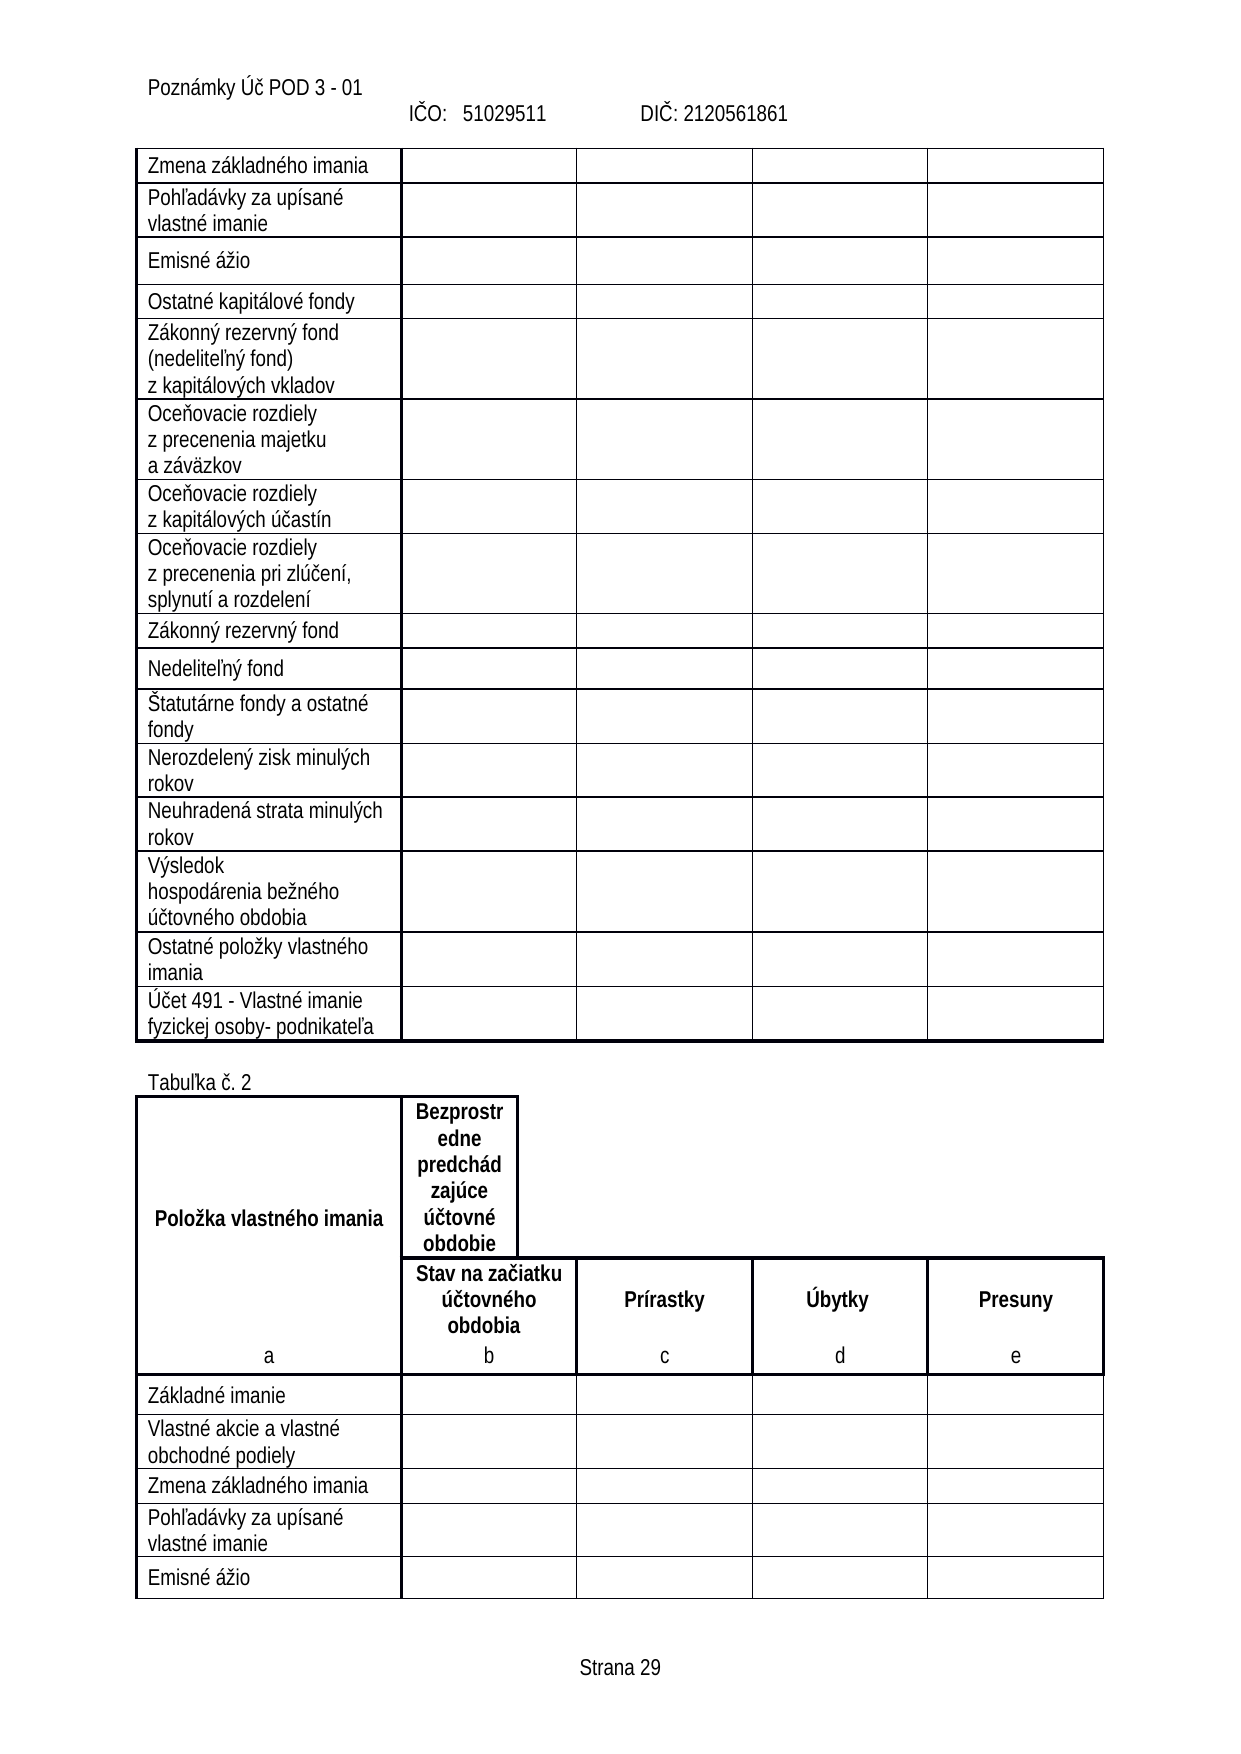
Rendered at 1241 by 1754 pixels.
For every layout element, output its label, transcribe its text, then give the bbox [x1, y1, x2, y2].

table_cell [928, 1557, 1103, 1597]
table_cell [928, 149, 1103, 182]
table_cell [928, 798, 1103, 850]
table_cell [753, 184, 927, 236]
table_cell [403, 319, 576, 398]
table_cell [577, 534, 752, 613]
table_cell [753, 933, 927, 986]
table_cell [403, 184, 576, 236]
table_cell Stav na začiatku účtovného obdobia [403, 1260, 575, 1338]
table_cell Prírastky [578, 1260, 751, 1338]
table_cell [928, 480, 1103, 532]
table_cell Emisné ážio [138, 238, 400, 284]
table_cell [928, 852, 1103, 931]
table_cell e [929, 1339, 1102, 1373]
table_header Položka vlastného imania [138, 1098, 400, 1338]
table_cell [753, 852, 927, 931]
text Tabuľka č. 2 [148, 1069, 1092, 1095]
table_cell [403, 1415, 576, 1468]
table_cell [753, 400, 927, 479]
table_cell [753, 1469, 927, 1502]
table_cell [753, 285, 927, 318]
table_cell [928, 319, 1103, 398]
table_cell [577, 1504, 752, 1556]
table_cell [928, 690, 1103, 743]
table_cell [577, 649, 752, 688]
table_cell Oceňovacie rozdiely z kapitálových účastín [138, 480, 400, 532]
table_cell [928, 1415, 1103, 1468]
table_cell [577, 238, 752, 284]
table_cell Účet 491 - Vlastné imanie fyzickej osoby- podnikateľa [138, 987, 400, 1039]
table_cell Vlastné akcie a vlastné obchodné podiely [138, 1415, 400, 1468]
table_cell [577, 1469, 752, 1502]
table_cell Výsledok hospodárenia bežného účtovného obdobia [138, 852, 400, 931]
table_cell Nerozdelený zisk minulých rokov [138, 744, 400, 796]
table_cell [577, 319, 752, 398]
table_cell b [403, 1339, 575, 1373]
table_cell c [578, 1339, 751, 1373]
table_cell [403, 149, 576, 182]
table_cell Neuhradená strata minulých rokov [138, 798, 400, 850]
table_cell [577, 1557, 752, 1597]
table_cell [577, 798, 752, 850]
table_cell [577, 184, 752, 236]
table_cell [403, 400, 576, 479]
table_cell Pohľadávky za upísané vlastné imanie [138, 184, 400, 236]
table_cell [403, 238, 576, 284]
table_cell [403, 690, 576, 743]
table_cell [753, 649, 927, 688]
table_cell [577, 400, 752, 479]
table_cell Presuny [929, 1260, 1102, 1338]
table_cell [403, 744, 576, 796]
table_cell [753, 798, 927, 850]
table_cell [577, 690, 752, 743]
table_cell Oceňovacie rozdiely z precenenia majetku a záväzkov [138, 400, 400, 479]
table_header Bezprostredne predchádzajúce účtovné obdobie [403, 1098, 516, 1256]
table_cell [753, 534, 927, 613]
table_cell [753, 614, 927, 647]
table_cell [753, 238, 927, 284]
table_cell [753, 1504, 927, 1556]
table_cell [403, 534, 576, 613]
table_cell [753, 319, 927, 398]
table_cell [403, 1557, 576, 1597]
table_cell [928, 744, 1103, 796]
table_cell [403, 987, 576, 1039]
table_cell [928, 285, 1103, 318]
table_cell [928, 534, 1103, 613]
table_cell Zákonný rezervný fond (nedeliteľný fond) z kapitálových vkladov [138, 319, 400, 398]
table_cell [753, 987, 927, 1039]
table_cell [928, 987, 1103, 1039]
table_cell [753, 480, 927, 532]
table_cell Úbytky [754, 1260, 926, 1338]
table_cell [928, 614, 1103, 647]
table_cell [928, 1504, 1103, 1556]
table_cell [753, 744, 927, 796]
table_cell Štatutárne fondy a ostatné fondy [138, 690, 400, 743]
table_cell [577, 1376, 752, 1414]
table_cell [403, 480, 576, 532]
table_cell [928, 933, 1103, 986]
table_cell [577, 987, 752, 1039]
table_cell Ostatné kapitálové fondy [138, 285, 400, 318]
table_cell [403, 1376, 576, 1414]
table_cell [577, 1415, 752, 1468]
table_cell [753, 1415, 927, 1468]
table_cell [577, 933, 752, 986]
table_cell d [754, 1339, 926, 1373]
table_cell [403, 1469, 576, 1502]
table_cell [577, 614, 752, 647]
table_cell [403, 933, 576, 986]
table_cell [928, 1376, 1103, 1414]
table_cell Nedeliteľný fond [138, 649, 400, 688]
table_cell a [138, 1339, 400, 1373]
table_cell [577, 480, 752, 532]
table_cell [928, 238, 1103, 284]
table_cell [928, 184, 1103, 236]
table_cell [928, 1469, 1103, 1502]
table_cell [577, 744, 752, 796]
table_cell [928, 649, 1103, 688]
table_cell Pohľadávky za upísané vlastné imanie [138, 1504, 400, 1556]
table_cell Základné imanie [138, 1376, 400, 1414]
table_cell [403, 798, 576, 850]
table_cell [753, 1557, 927, 1597]
table_cell Zmena základného imania [138, 149, 400, 182]
table_cell Zmena základného imania [138, 1469, 400, 1502]
table_cell [753, 690, 927, 743]
table_cell [403, 1504, 576, 1556]
table_cell Emisné ážio [138, 1557, 400, 1597]
table_cell [753, 1376, 927, 1414]
table_cell [753, 149, 927, 182]
table_cell [403, 614, 576, 647]
table_cell Zákonný rezervný fond [138, 614, 400, 647]
table_cell [403, 852, 576, 931]
table_cell [928, 400, 1103, 479]
table_cell [577, 285, 752, 318]
table_cell [577, 852, 752, 931]
table_cell [403, 649, 576, 688]
table_cell [403, 285, 576, 318]
table_cell [577, 149, 752, 182]
table_cell Oceňovacie rozdiely z precenenia pri zlúčení, splynutí a rozdelení [138, 534, 400, 613]
table_cell Ostatné položky vlastného imania [138, 933, 400, 986]
